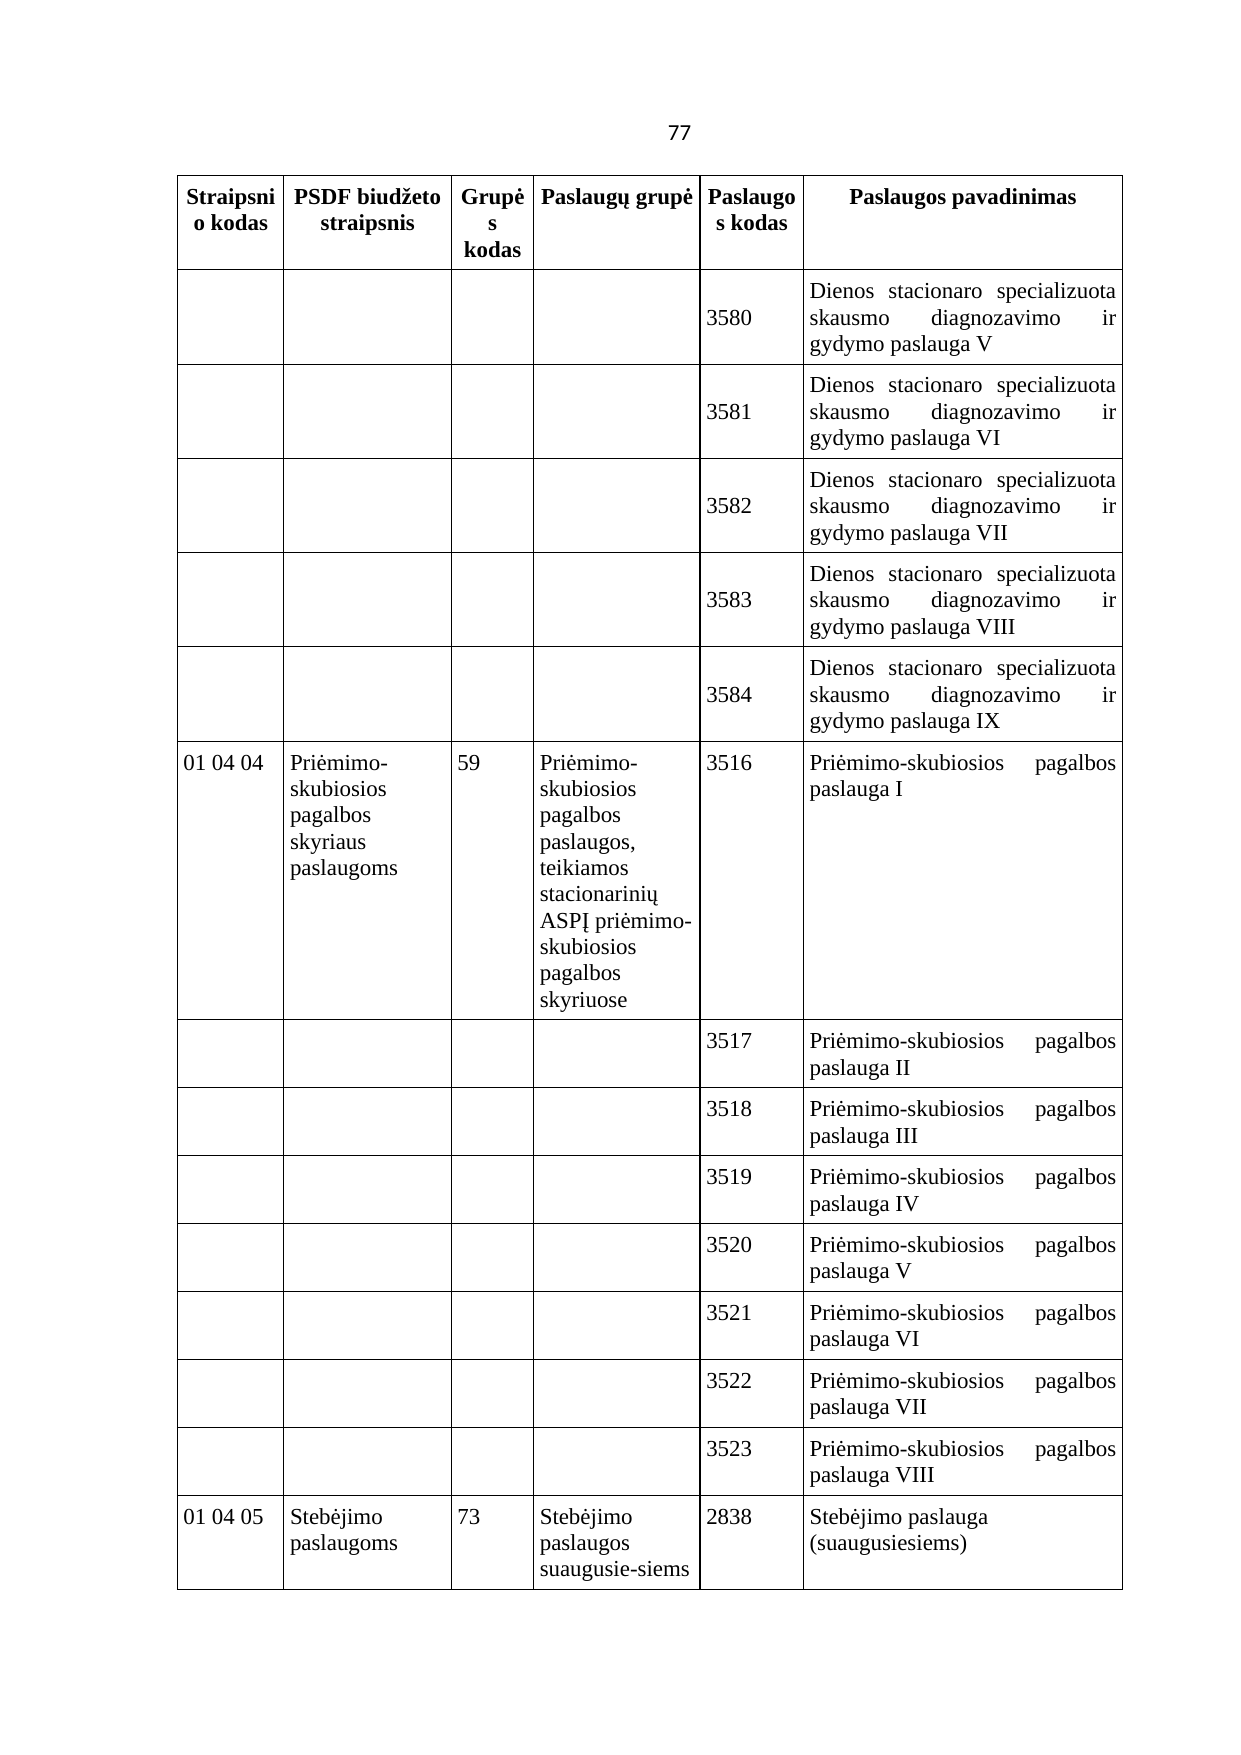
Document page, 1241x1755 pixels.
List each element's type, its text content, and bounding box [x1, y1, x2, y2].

table_cell [452, 1224, 533, 1291]
table_cell Stebėjimo paslaugos suaugusie-siems [534, 1496, 699, 1589]
table_cell [534, 1088, 699, 1155]
table_cell [452, 1292, 533, 1359]
table_cell Stebėjimo paslauga (suaugusiesiems) [804, 1496, 1122, 1589]
table_cell 3581 [701, 365, 803, 458]
table_cell [178, 1156, 283, 1223]
table_cell [178, 1292, 283, 1359]
table_cell [284, 1020, 451, 1087]
table_header PSDF biudžeto straipsnis [284, 176, 451, 269]
table_header Paslaugos pavadinimas [804, 176, 1122, 269]
table_cell [284, 1428, 451, 1495]
table_cell [178, 1360, 283, 1427]
table_cell Dienos stacionaro specializuota skausmo diagnozavimo ir gydymo paslauga VI [804, 365, 1122, 458]
table_cell [284, 647, 451, 741]
table_cell [178, 1088, 283, 1155]
table_cell 01 04 04 [178, 742, 283, 1019]
table_cell [284, 1360, 451, 1427]
table_cell 3521 [701, 1292, 803, 1359]
table_cell 3580 [701, 270, 803, 363]
table_cell [178, 459, 283, 552]
table_cell [452, 1088, 533, 1155]
table_header Paslaugų grupė [534, 176, 699, 269]
table_cell 3520 [701, 1224, 803, 1291]
table_cell 3583 [701, 553, 803, 646]
table_cell [284, 553, 451, 646]
table_cell [452, 1360, 533, 1427]
table_cell [452, 1020, 533, 1087]
table_cell 3519 [701, 1156, 803, 1223]
table_cell [534, 1292, 699, 1359]
table_cell [284, 1156, 451, 1223]
table_cell [534, 459, 699, 552]
table_cell [452, 459, 533, 552]
table_cell 3522 [701, 1360, 803, 1427]
table_header Paslaugos kodas [701, 176, 803, 269]
table_cell 3516 [701, 742, 803, 1019]
table_cell Stebėjimo paslaugoms [284, 1496, 451, 1589]
table_cell Priėmimo-skubiosios pagalbos skyriaus paslaugoms [284, 742, 451, 1019]
table_cell Priėmimo-skubiosios pagalbos paslauga III [804, 1088, 1122, 1155]
table_cell 2838 [701, 1496, 803, 1589]
table_cell Dienos stacionaro specializuota skausmo diagnozavimo ir gydymo paslauga V [804, 270, 1122, 363]
table_cell Priėmimo-skubiosios pagalbos paslauga I [804, 742, 1122, 1019]
table_cell [452, 365, 533, 458]
table_cell Priėmimo-skubiosios pagalbos paslaugos, teikiamos stacionarinių ASPĮ priėmimo-skubiosios pagalbos skyriuose [534, 742, 699, 1019]
table_cell 3517 [701, 1020, 803, 1087]
table_cell [452, 647, 533, 741]
table_cell [178, 647, 283, 741]
table_cell [284, 365, 451, 458]
table_cell 59 [452, 742, 533, 1019]
table_cell 3582 [701, 459, 803, 552]
table_cell [534, 1428, 699, 1495]
table_cell Dienos stacionaro specializuota skausmo diagnozavimo ir gydymo paslauga VIII [804, 553, 1122, 646]
table_cell [178, 270, 283, 363]
table_cell [178, 1020, 283, 1087]
table_cell [534, 1360, 699, 1427]
table_cell [284, 1224, 451, 1291]
table_cell [178, 1224, 283, 1291]
table_cell [284, 1292, 451, 1359]
table_cell [534, 270, 699, 363]
table_cell [534, 1020, 699, 1087]
table_cell [534, 1224, 699, 1291]
table_cell Priėmimo-skubiosios pagalbos paslauga II [804, 1020, 1122, 1087]
table_cell 3523 [701, 1428, 803, 1495]
table_cell [178, 365, 283, 458]
table_cell [452, 1428, 533, 1495]
table_cell [178, 553, 283, 646]
table_cell [452, 1156, 533, 1223]
table_cell [534, 647, 699, 741]
table_cell 01 04 05 [178, 1496, 283, 1589]
table_cell Priėmimo-skubiosios pagalbos paslauga IV [804, 1156, 1122, 1223]
table_cell Priėmimo-skubiosios pagalbos paslauga V [804, 1224, 1122, 1291]
table_cell [284, 270, 451, 363]
table_cell Dienos stacionaro specializuota skausmo diagnozavimo ir gydymo paslauga IX [804, 647, 1122, 741]
table_cell [284, 1088, 451, 1155]
table_header Grupės kodas [452, 176, 533, 269]
table_header Straipsnio kodas [178, 176, 283, 269]
table_cell [284, 459, 451, 552]
table_cell [452, 553, 533, 646]
table_cell [178, 1428, 283, 1495]
table_cell [452, 270, 533, 363]
table_cell 73 [452, 1496, 533, 1589]
table_cell 3518 [701, 1088, 803, 1155]
table_cell [534, 553, 699, 646]
table_cell [534, 1156, 699, 1223]
table_cell Dienos stacionaro specializuota skausmo diagnozavimo ir gydymo paslauga VII [804, 459, 1122, 552]
table_cell 3584 [701, 647, 803, 741]
table_cell Priėmimo-skubiosios pagalbos paslauga VI [804, 1292, 1122, 1359]
table_cell Priėmimo-skubiosios pagalbos paslauga VIII [804, 1428, 1122, 1495]
table_cell [534, 365, 699, 458]
table_cell Priėmimo-skubiosios pagalbos paslauga VII [804, 1360, 1122, 1427]
